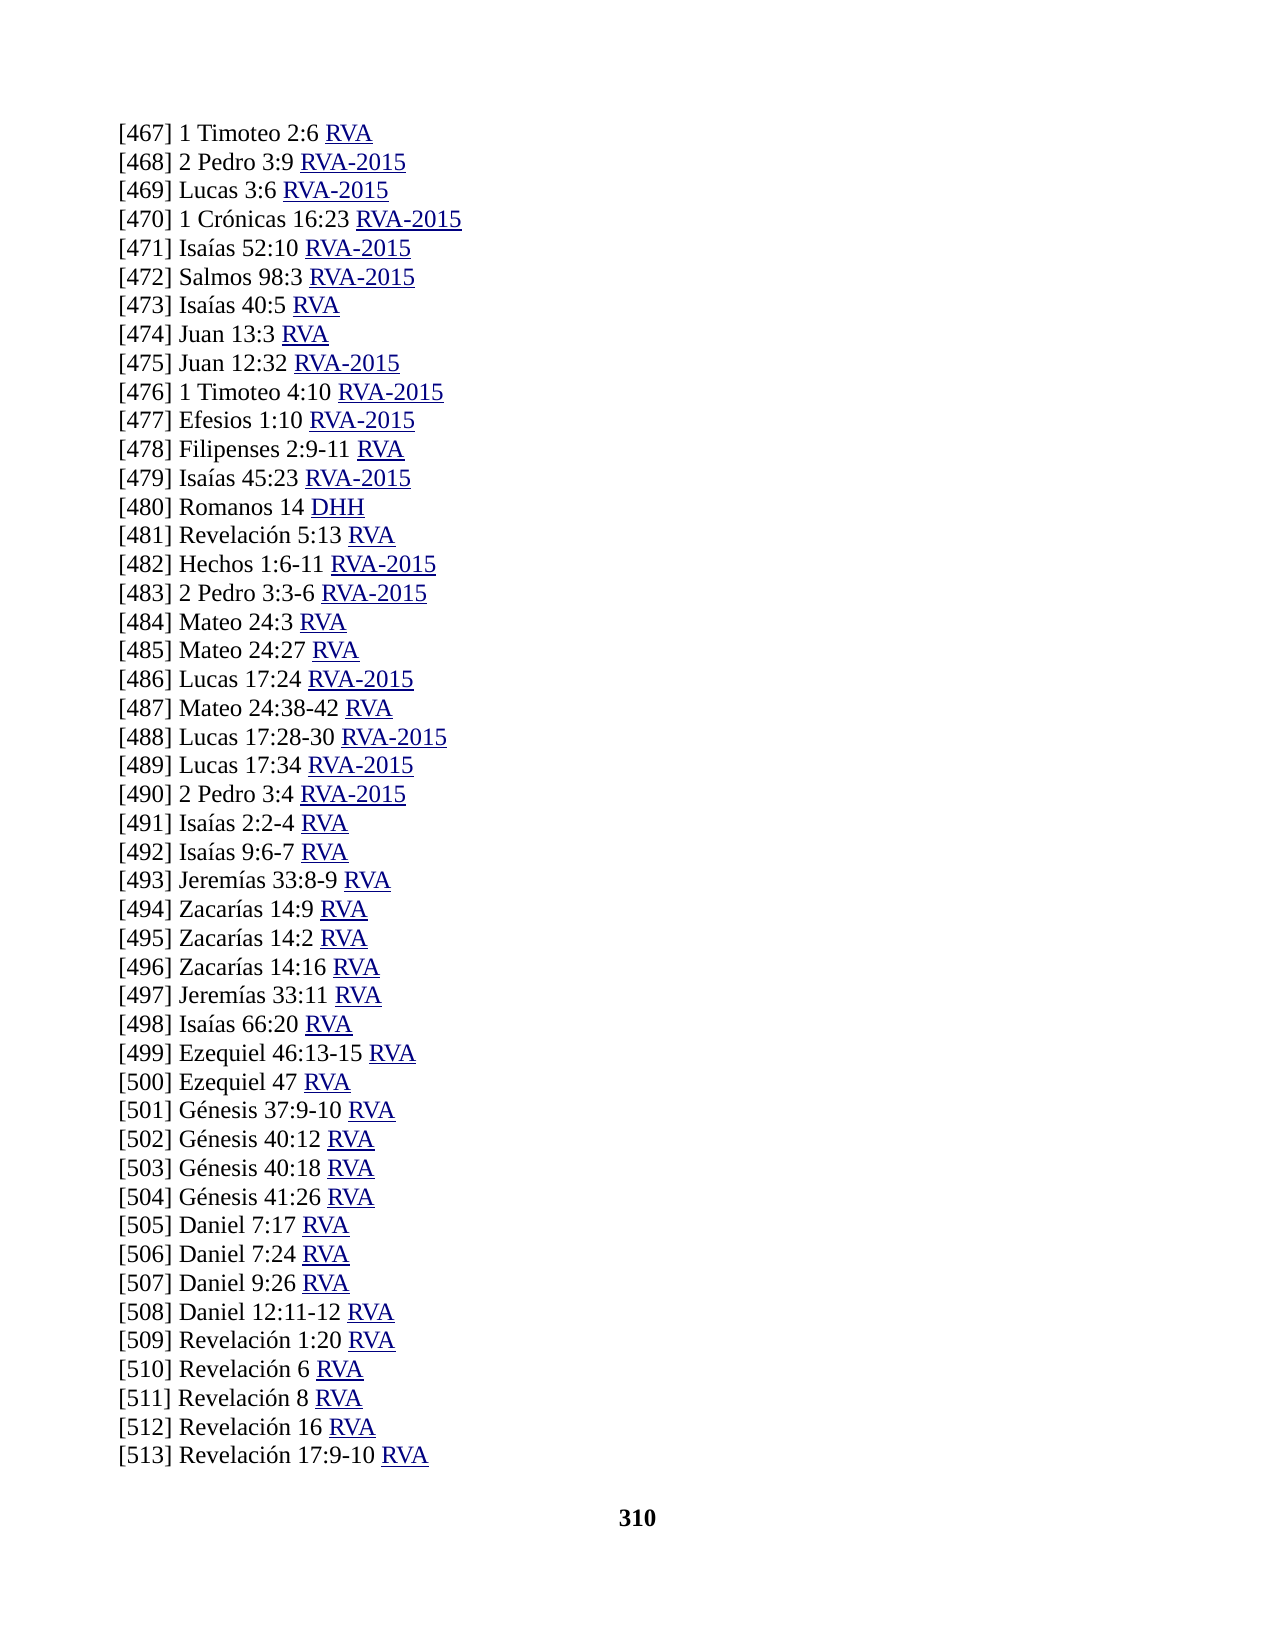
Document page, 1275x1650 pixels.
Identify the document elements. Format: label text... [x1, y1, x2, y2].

text Jeremías 33:11 RVA [118, 981, 1157, 1009]
text Romanos 14 DHH [118, 492, 1157, 521]
text 1 Timoteo 4:10 RVA-2015 [118, 377, 1157, 406]
text Mateo 24:38-42 RVA [118, 693, 1157, 722]
text 1 Timoteo 2:6 RVA [118, 118, 1157, 147]
text Lucas 17:24 RVA-2015 [118, 664, 1157, 693]
text Revelación 8 RVA [118, 1383, 1157, 1412]
text Isaías 66:20 RVA [118, 1009, 1157, 1038]
text Revelación 16 RVA [118, 1412, 1157, 1441]
text Isaías 52:10 RVA-2015 [118, 233, 1157, 262]
text Zacarías 14:16 RVA [118, 952, 1157, 981]
text Zacarías 14:2 RVA [118, 923, 1157, 952]
text Revelación 17:9-10 RVA [118, 1441, 1157, 1469]
text 2 Pedro 3:9 RVA-2015 [118, 147, 1157, 176]
text Isaías 40:5 RVA [118, 291, 1157, 319]
text Juan 12:32 RVA-2015 [118, 348, 1157, 377]
text Daniel 9:26 RVA [118, 1268, 1157, 1297]
text Filipenses 2:9-11 RVA [118, 434, 1157, 463]
text Revelación 1:20 RVA [118, 1326, 1157, 1354]
text 2 Pedro 3:4 RVA-2015 [118, 779, 1157, 808]
text Mateo 24:3 RVA [118, 607, 1157, 636]
text Revelación 5:13 RVA [118, 521, 1157, 549]
text Jeremías 33:8-9 RVA [118, 866, 1157, 894]
text Ezequiel 47 RVA [118, 1067, 1157, 1096]
text Lucas 17:28-30 RVA-2015 [118, 722, 1157, 751]
text Hechos 1:6-11 RVA-2015 [118, 549, 1157, 578]
text Lucas 3:6 RVA-2015 [118, 176, 1157, 204]
text Génesis 41:26 RVA [118, 1182, 1157, 1211]
text Zacarías 14:9 RVA [118, 894, 1157, 923]
text Isaías 2:2-4 RVA [118, 808, 1157, 837]
text Génesis 40:12 RVA [118, 1124, 1157, 1153]
text Revelación 6 RVA [118, 1354, 1157, 1383]
text Ezequiel 46:13-15 RVA [118, 1038, 1157, 1067]
text 2 Pedro 3:3-6 RVA-2015 [118, 578, 1157, 607]
text Mateo 24:27 RVA [118, 636, 1157, 664]
text Daniel 7:24 RVA [118, 1239, 1157, 1268]
text Isaías 9:6-7 RVA [118, 837, 1157, 866]
text Efesios 1:10 RVA-2015 [118, 406, 1157, 434]
text Génesis 37:9-10 RVA [118, 1096, 1157, 1124]
text 1 Crónicas 16:23 RVA-2015 [118, 204, 1157, 233]
text Juan 13:3 RVA [118, 319, 1157, 348]
text Lucas 17:34 RVA-2015 [118, 751, 1157, 779]
text Salmos 98:3 RVA-2015 [118, 262, 1157, 291]
text Génesis 40:18 RVA [118, 1153, 1157, 1182]
text Daniel 7:17 RVA [118, 1211, 1157, 1239]
text Isaías 45:23 RVA-2015 [118, 463, 1157, 492]
text Daniel 12:11-12 RVA [118, 1297, 1157, 1326]
